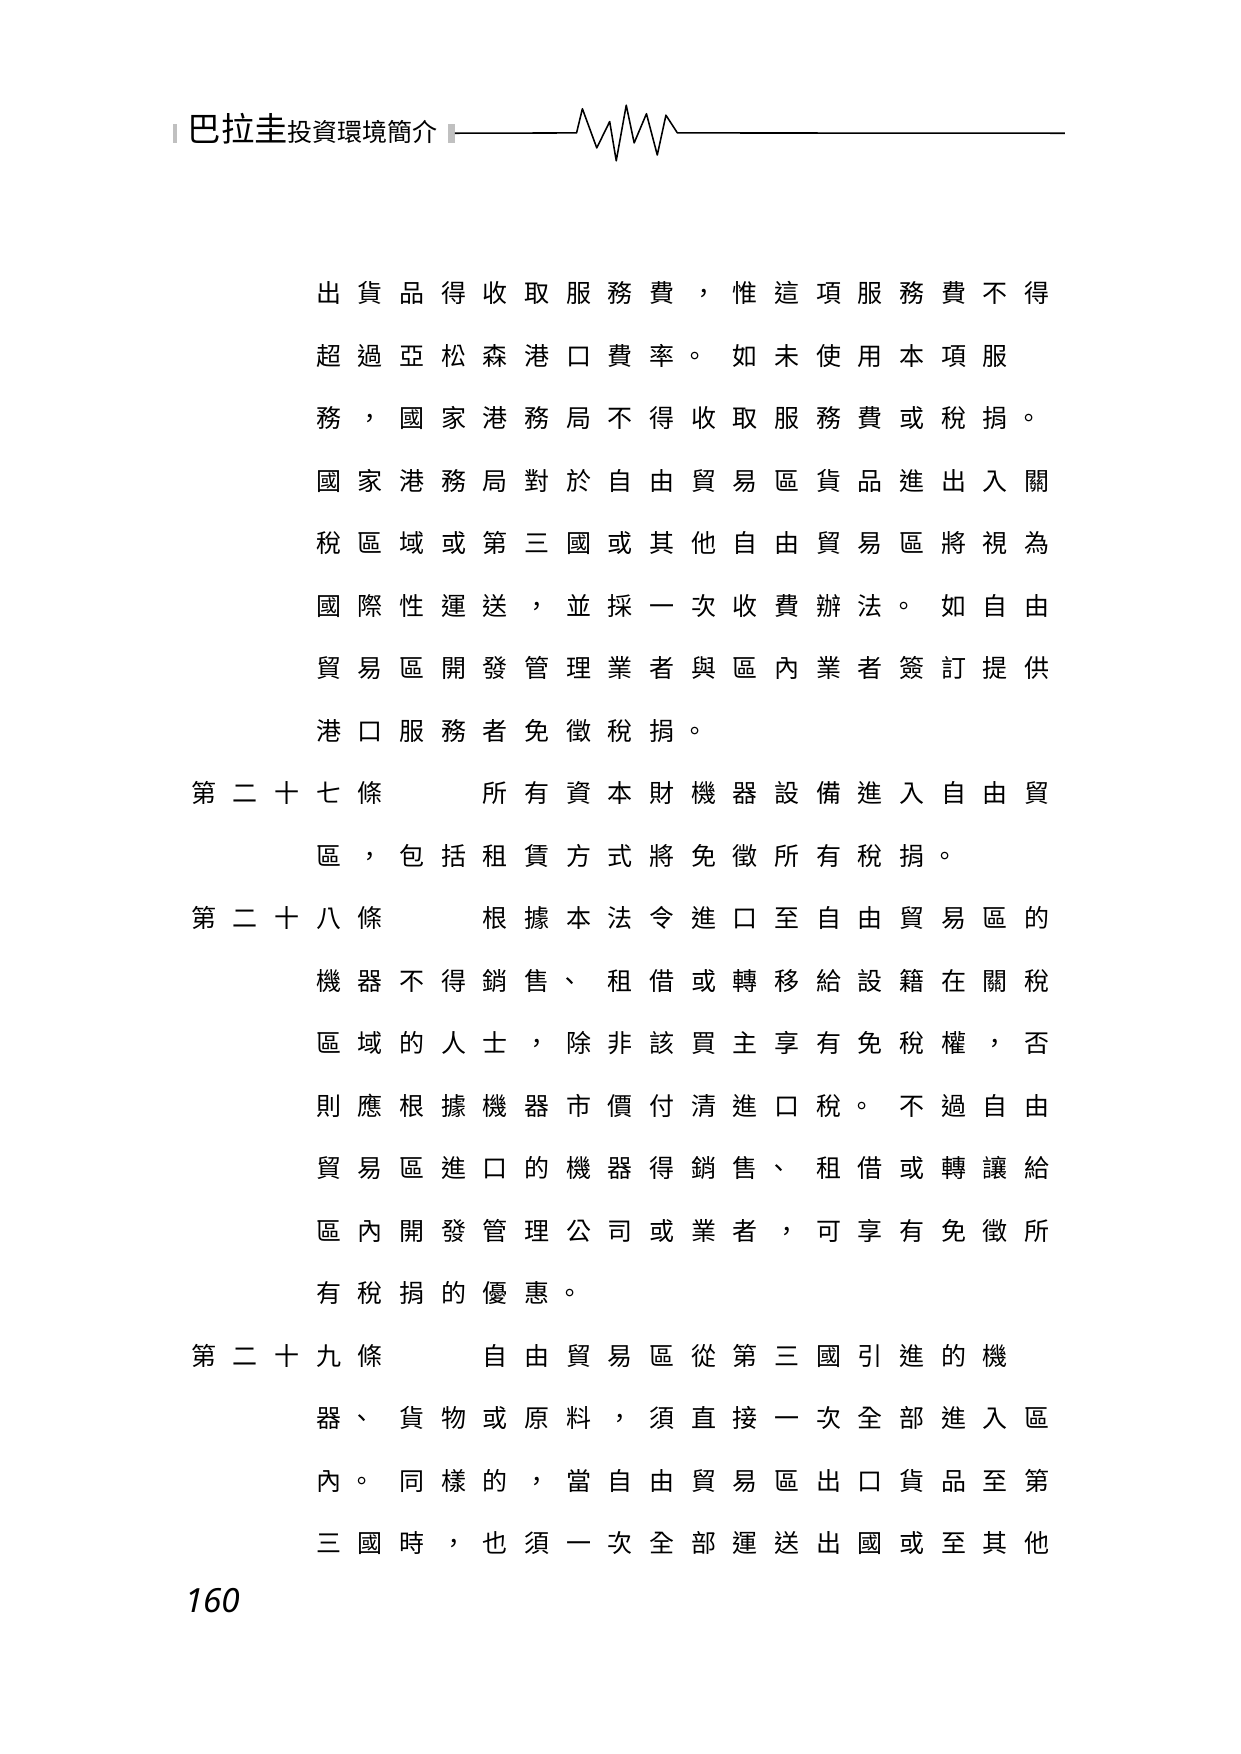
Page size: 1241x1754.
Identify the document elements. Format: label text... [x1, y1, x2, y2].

text 第二十七條 所有資本財機器設備進入自由貿區，包括租賃方式將免徵所有稅捐。 [183, 750, 1058, 875]
text 第二十八條 根據本法令進口至自由貿易區的機器不得銷售、租借或轉移給設籍在關稅區域的人士，除非該買主享有免稅權，否則應根據機器市價付清進口稅。不過自由貿易區進口的機器得銷售、租借或轉讓給區內開發管理公司或業者，可享有免徵所有稅捐的優惠。 [183, 875, 1058, 1313]
text 第二十九條 自由貿易區從第三國引進的機器、貨物或原料，須直接一次全部進入區內。同樣的，當自由貿易區出口貨品至第三國時，也須一次全部運送出國或至其他 [183, 1313, 1058, 1563]
text 出貨品得收取服務費，惟這項服務費不得超過亞松森港口費率。如未使用本項服務，國家港務局不得收取服務費或稅捐。國家港務局對於自由貿易區貨品進出入關稅區域或第三國或其他自由貿易區將視為國際性運送，並採一次收費辦法。如自由貿易區開發管理業者與區內業者簽訂提供港口服務者免徵稅捐。 [183, 250, 1058, 750]
